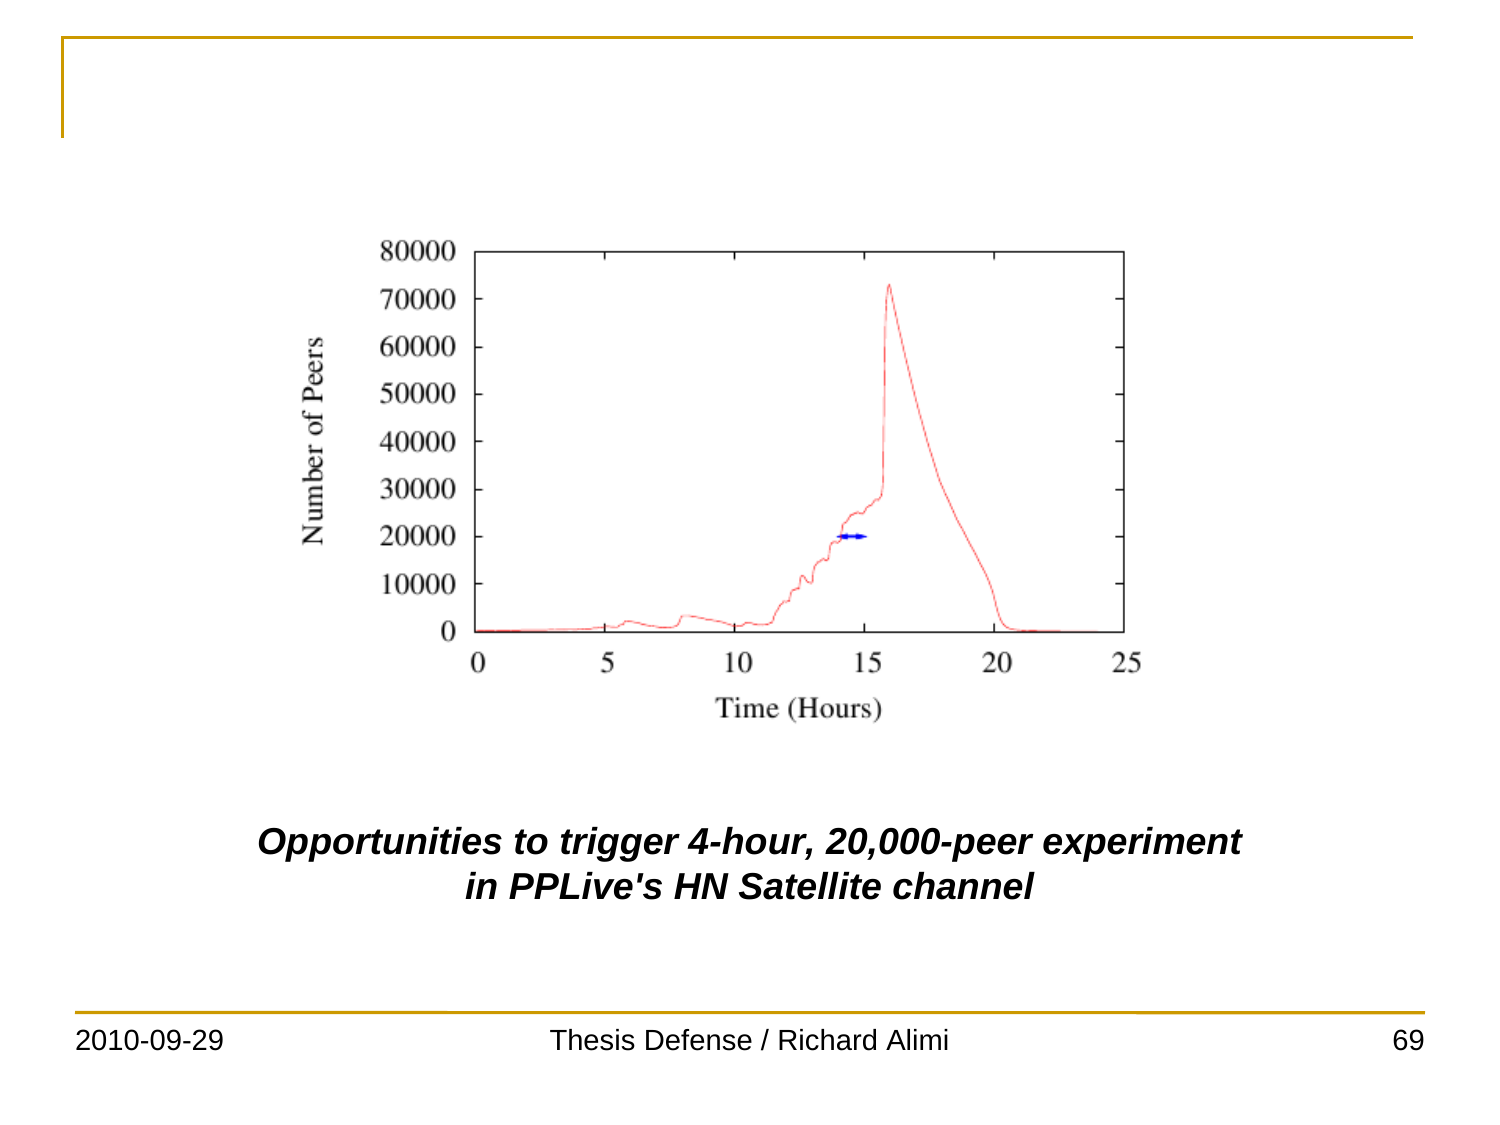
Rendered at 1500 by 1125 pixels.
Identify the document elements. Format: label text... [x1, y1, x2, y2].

text_box Opportunities to trigger 4-hour, 20,000-peer experiment in PPLive's HN Satellite channel [242, 809, 1258, 915]
picture [293, 231, 1150, 735]
